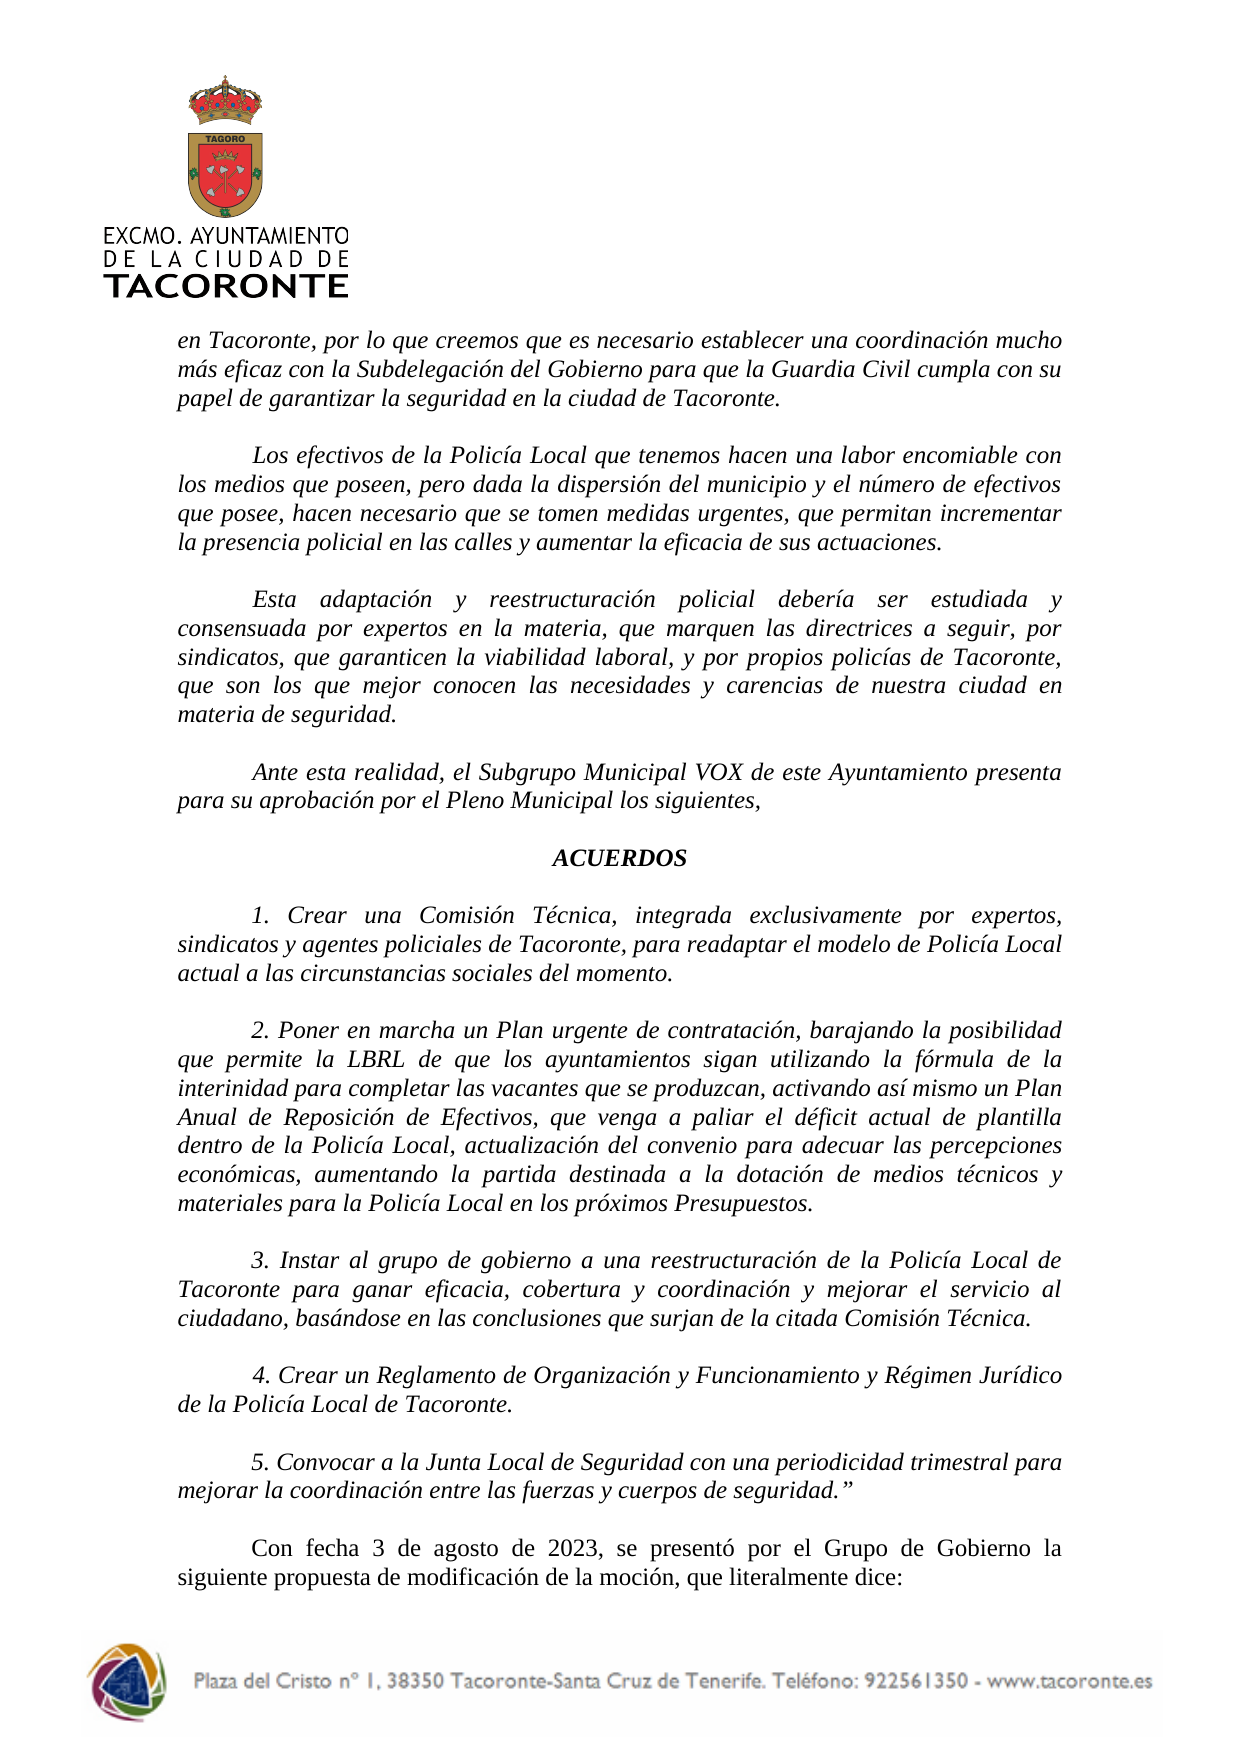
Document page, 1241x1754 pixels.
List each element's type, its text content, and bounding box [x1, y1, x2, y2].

text 3. Instar al grupo de gobierno a una reestructuración de la Policía Local de Tacoronte para ganar eficacia, cobertura y coordinación y mejorar el servicio al ciudadano, basándose en las conclusiones que surjan de la citada Comisión Técnica. [177, 1245, 1063, 1332]
picture [80, 1630, 1163, 1737]
text 1. Crear una Comisión Técnica, integrada exclusivamente por expertos, sindicatos y agentes policiales de Tacoronte, para readaptar el modelo de Policía Local actual a las circunstancias sociales del momento. [177, 900, 1063, 987]
text 2. Poner en marcha un Plan urgente de contratación, barajando la posibilidad que permite la LBRL de que los ayuntamientos sigan utilizando la fórmula de la interinidad para completar las vacantes que se produzcan, activando así mismo un Plan Anual de Reposición de Efectivos, que venga a paliar el déficit actual de plantilla dentro de la Policía Local, actualización del convenio para adecuar las percepciones económicas, aumentando la partida destinada a la dotación de medios técnicos y materiales para la Policía Local en los próximos Presupuestos. [177, 1015, 1063, 1217]
text en Tacoronte, por lo que creemos que es necesario establecer una coordinación mucho más eficaz con la Subdelegación del Gobierno para que la Guardia Civil cumpla con su papel de garantizar la seguridad en la ciudad de Tacoronte. [177, 325, 1063, 412]
text Esta adaptación y reestructuración policial debería ser estudiada y consensuada por expertos en la materia, que marquen las directrices a seguir, por sindicatos, que garanticen la viabilidad laboral, y por propios policías de Tacoronte, que son los que mejor conocen las necesidades y carencias de nuestra ciudad en materia de seguridad. [177, 584, 1063, 728]
text Ante esta realidad, el Subgrupo Municipal VOX de este Ayuntamiento presenta para su aprobación por el Pleno Municipal los siguientes, [177, 757, 1063, 814]
text ACUERDOS [177, 843, 1063, 872]
text 4. Crear un Reglamento de Organización y Funcionamiento y Régimen Jurídico de la Policía Local de Tacoronte. [177, 1360, 1063, 1418]
text Con fecha 3 de agosto de 2023, se presentó por el Grupo de Gobierno la siguiente propuesta de modificación de la moción, que literalmente dice: [177, 1533, 1063, 1590]
picture [103, 75, 348, 298]
text 5. Convocar a la Junta Local de Seguridad con una periodicidad trimestral para mejorar la coordinación entre las fuerzas y cuerpos de seguridad.” [177, 1447, 1063, 1504]
text Los efectivos de la Policía Local que tenemos hacen una labor encomiable con los medios que poseen, pero dada la dispersión del municipio y el número de efectivos que posee, hacen necesario que se tomen medidas urgentes, que permitan incrementar la presencia policial en las calles y aumentar la eficacia de sus actuaciones. [177, 440, 1063, 555]
